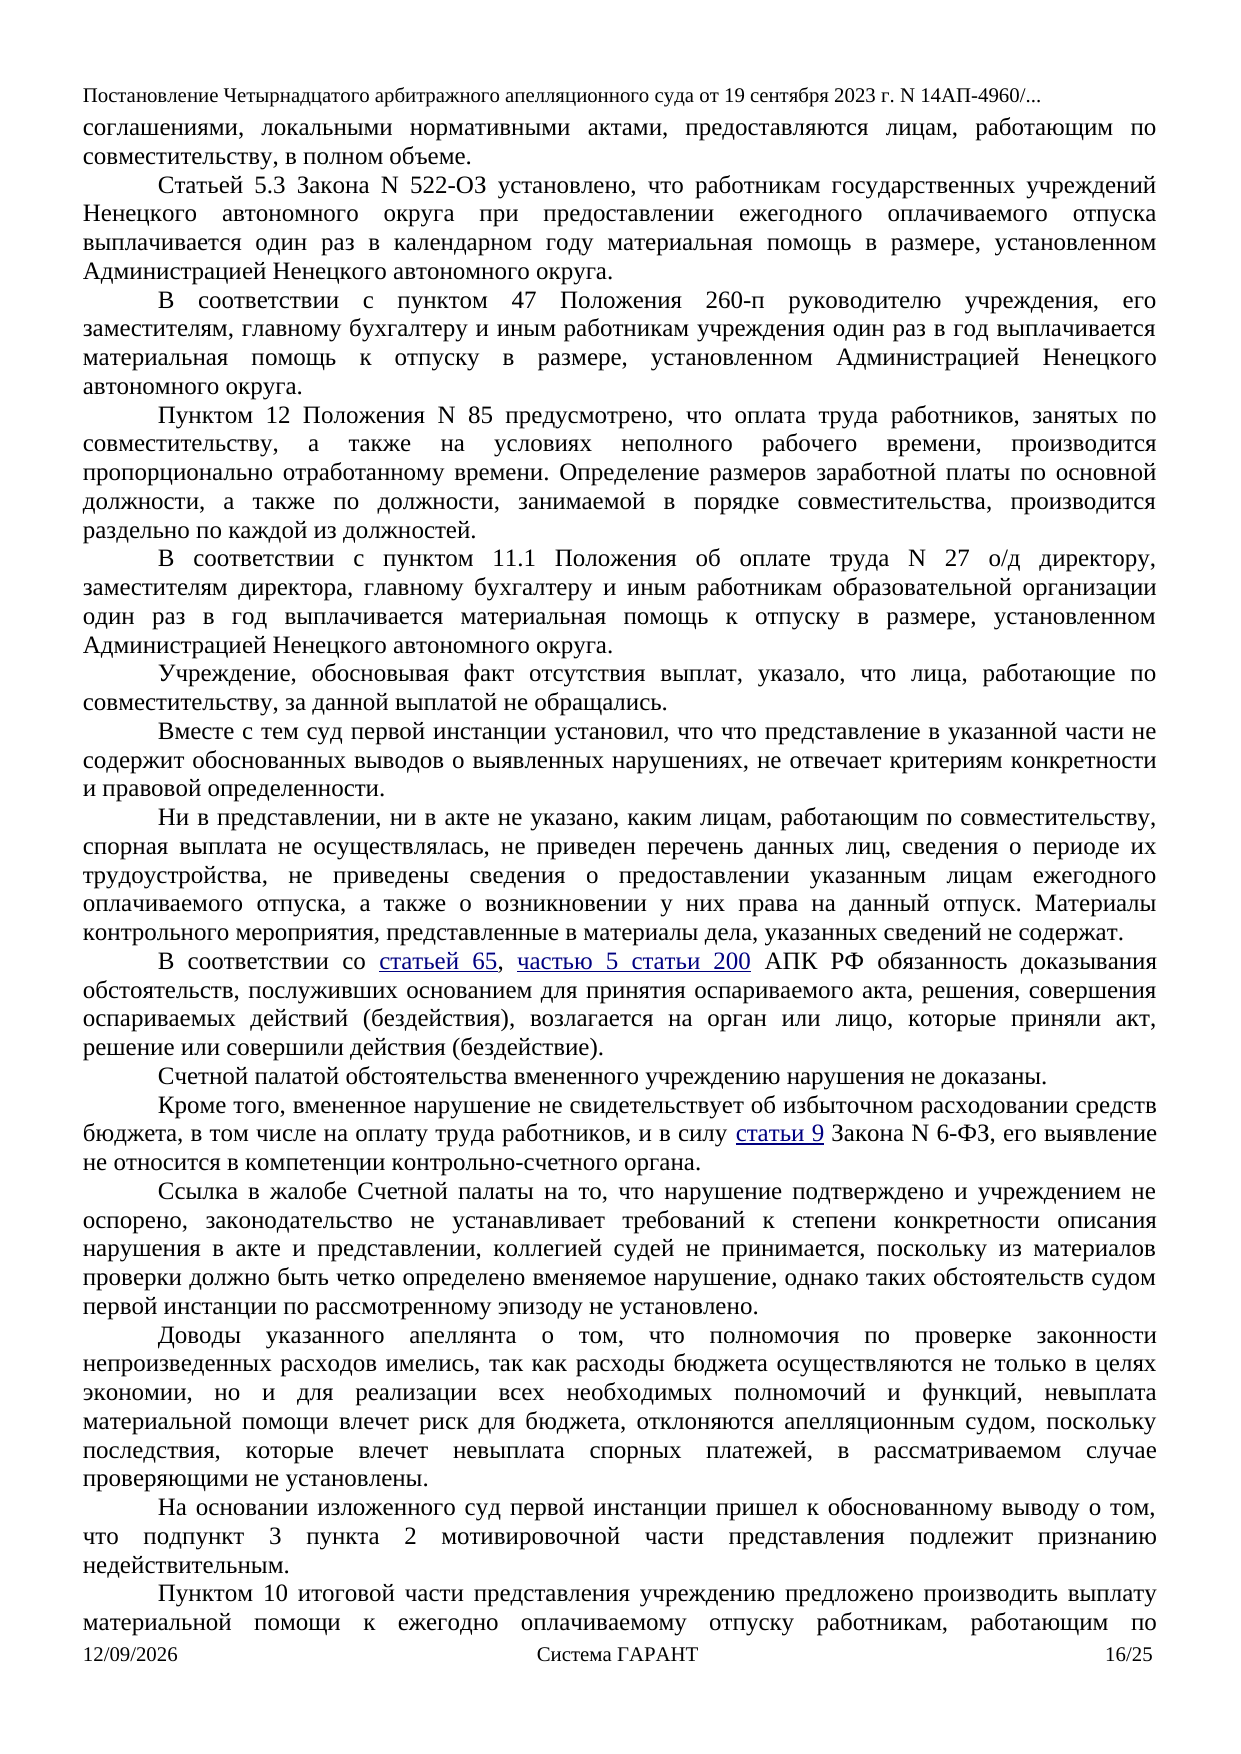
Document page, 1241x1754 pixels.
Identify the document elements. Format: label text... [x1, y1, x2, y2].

text В соответствии с пунктом 11.1 Положения об оплате труда N 27 о/д директору, заместителям директора, главному бухгалтеру и иным работникам образовательной организации один раз в год выплачивается материальная помощь к отпуску в размере, установленном Администрацией Ненецкого автономного округа. [83, 543, 1157, 658]
text Кроме того, вмененное нарушение не свидетельствует об избыточном расходовании средств бюджета, в том числе на оплату труда работников, и в силу статьи 9 Закона N 6-ФЗ, его выявление не относится в компетенции контрольно-счетного органа. [83, 1090, 1157, 1176]
text Счетной палатой обстоятельства вмененного учреждению нарушения не доказаны. [83, 1061, 1157, 1090]
text Ссылка в жалобе Счетной палаты на то, что нарушение подтверждено и учреждением не оспорено, законодательство не устанавливает требований к степени конкретности описания нарушения в акте и представлении, коллегией судей не принимается, поскольку из материалов проверки должно быть четко определено вменяемое нарушение, однако таких обстоятельств судом первой инстанции по рассмотренному эпизоду не установлено. [83, 1176, 1157, 1320]
text Пунктом 10 итоговой части представления учреждению предложено производить выплату материальной помощи к ежегодно оплачиваемому отпуску работникам, работающим по [83, 1578, 1157, 1636]
text Доводы указанного апеллянта о том, что полномочия по проверке законности непроизведенных расходов имелись, так как расходы бюджета осуществляются не только в целях экономии, но и для реализации всех необходимых полномочий и функций, невыплата материальной помощи влечет риск для бюджета, отклоняются апелляционным судом, поскольку последствия, которые влечет невыплата спорных платежей, в рассматриваемом случае проверяющими не установлены. [83, 1320, 1157, 1492]
text В соответствии с пунктом 47 Положения 260-п руководителю учреждения, его заместителям, главному бухгалтеру и иным работникам учреждения один раз в год выплачивается материальная помощь к отпуску в размере, установленном Администрацией Ненецкого автономного округа. [83, 285, 1157, 400]
text Ни в представлении, ни в акте не указано, каким лицам, работающим по совместительству, спорная выплата не осуществлялась, не приведен перечень данных лиц, сведения о периоде их трудоустройства, не приведены сведения о предоставлении указанным лицам ежегодного оплачиваемого отпуска, а также о возникновении у них права на данный отпуск. Материалы контрольного мероприятия, представленные в материалы дела, указанных сведений не содержат. [83, 802, 1157, 946]
text Пунктом 12 Положения N 85 предусмотрено, что оплата труда работников, занятых по совместительству, а также на условиях неполного рабочего времени, производится пропорционально отработанному времени. Определение размеров заработной платы по основной должности, а также по должности, занимаемой в порядке совместительства, производится раздельно по каждой из должностей. [83, 400, 1157, 543]
text Статьей 5.3 Закона N 522-ОЗ установлено, что работникам государственных учреждений Ненецкого автономного округа при предоставлении ежегодного оплачиваемого отпуска выплачивается один раз в календарном году материальная помощь в размере, установленном Администрацией Ненецкого автономного округа. [83, 170, 1157, 285]
text Вместе с тем суд первой инстанции установил, что что представление в указанной части не содержит обоснованных выводов о выявленных нарушениях, не отвечает критериям конкретности и правовой определенности. [83, 716, 1157, 802]
text Учреждение, обосновывая факт отсутствия выплат, указало, что лица, работающие по совместительству, за данной выплатой не обращались. [83, 658, 1157, 716]
text На основании изложенного суд первой инстанции пришел к обоснованному выводу о том, что подпункт 3 пункта 2 мотивировочной части представления подлежит признанию недействительным. [83, 1492, 1157, 1578]
text В соответствии со статьей 65, частью 5 статьи 200 АПК РФ обязанность доказывания обстоятельств, послуживших основанием для принятия оспариваемого акта, решения, совершения оспариваемых действий (бездействия), возлагается на орган или лицо, которые приняли акт, решение или совершили действия (бездействие). [83, 946, 1157, 1061]
text соглашениями, локальными нормативными актами, предоставляются лицам, работающим по совместительству, в полном объеме. [83, 112, 1157, 170]
